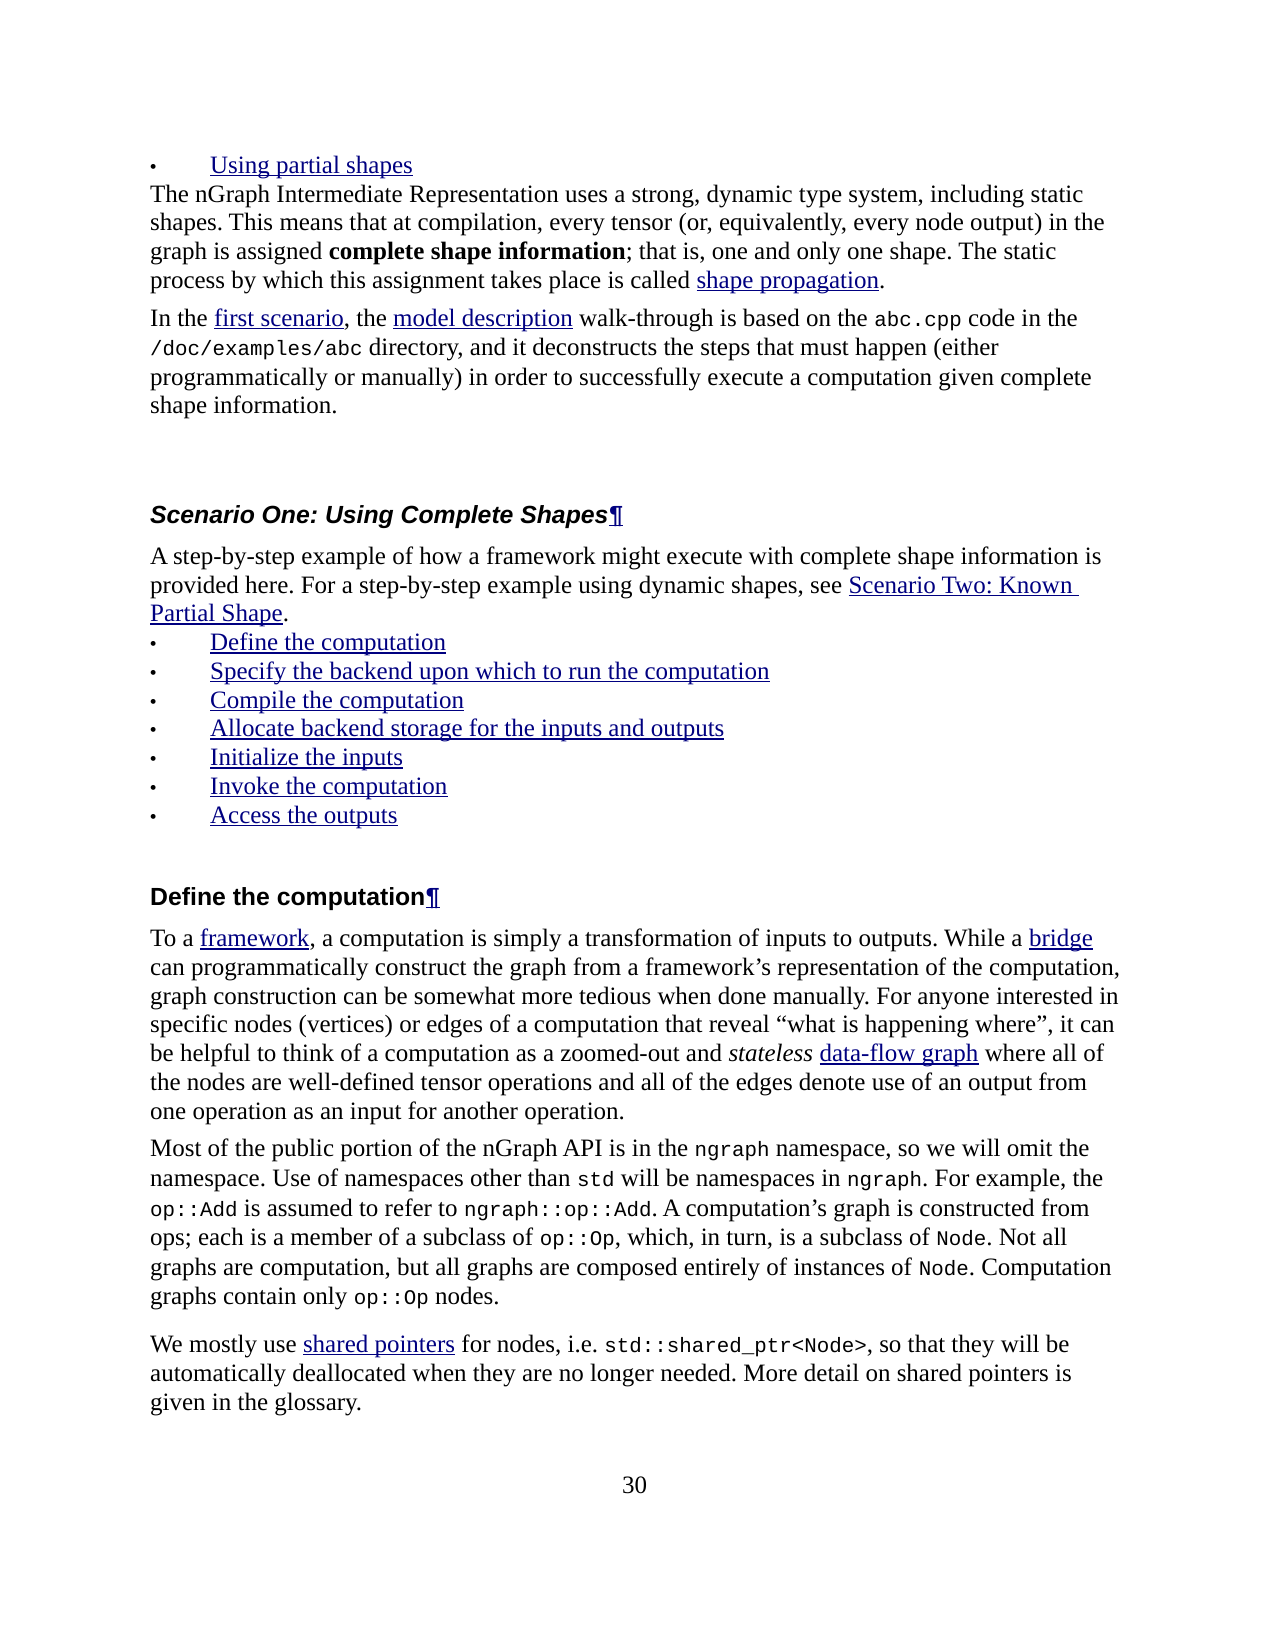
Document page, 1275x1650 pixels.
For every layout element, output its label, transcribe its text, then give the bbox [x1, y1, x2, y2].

text Most of the public portion of the nGraph API is in the ngraph namespace, so we will omit the namespace. Use of namespaces other than std will be namespaces in ngraph. For example, the op::Add is assumed to refer to ngraph::op::Add. A computation’s graph is constructed from ops; each is a member of a subclass of op::Op, which, in turn, is a subclass of Node. Not all graphs are computation, but all graphs are composed entirely of instances of Node. Computation graphs contain only op::Op nodes. [150, 1133, 1125, 1311]
subtitle Define the computation¶ [150, 882, 1125, 911]
text The nGraph Intermediate Representation uses a strong, dynamic type system, including static shapes. This means that at compilation, every tensor (or, equivalently, every node output) in the graph is assigned complete shape information; that is, one and only one shape. The static process by which this assignment takes place is called shape propagation. [150, 179, 1125, 294]
list Using partial shapes [150, 150, 1125, 179]
list Access the outputs [150, 800, 1125, 828]
text In the first scenario, the model description walk-through is based on the abc.cpp code in the /doc/examples/abc directory, and it deconstructs the steps that must happen (either programmatically or manually) in order to successfully execute a computation given complete shape information. [150, 303, 1125, 419]
list Invoke the computation [150, 771, 1125, 800]
list Initialize the inputs [150, 742, 1125, 771]
text A step-by-step example of how a framework might execute with complete shape information is provided here. For a step-by-step example using dynamic shapes, see Scenario Two: Known Partial Shape. [150, 541, 1125, 627]
list Define the computation [150, 627, 1125, 656]
list Specify the backend upon which to run the computation [150, 656, 1125, 685]
text To a framework, a computation is simply a transformation of inputs to outputs. While a bridge can programmatically construct the graph from a framework’s representation of the computation, graph construction can be somewhat more tedious when done manually. For anyone interested in specific nodes (vertices) or edges of a computation that reveal “what is happening where”, it can be helpful to think of a computation as a zoomed-out and stateless data-flow graph where all of the nodes are well-defined tensor operations and all of the edges denote use of an output from one operation as an input for another operation. [150, 923, 1125, 1124]
subtitle Scenario One: Using Complete Shapes¶ [150, 500, 1125, 528]
list Allocate backend storage for the inputs and outputs [150, 713, 1125, 742]
text We mostly use shared pointers for nodes, i.e. std::shared_ptr<Node>, so that they will be automatically deallocated when they are no longer needed. More detail on shared pointers is given in the glossary. [150, 1329, 1125, 1416]
list Compile the computation [150, 685, 1125, 713]
